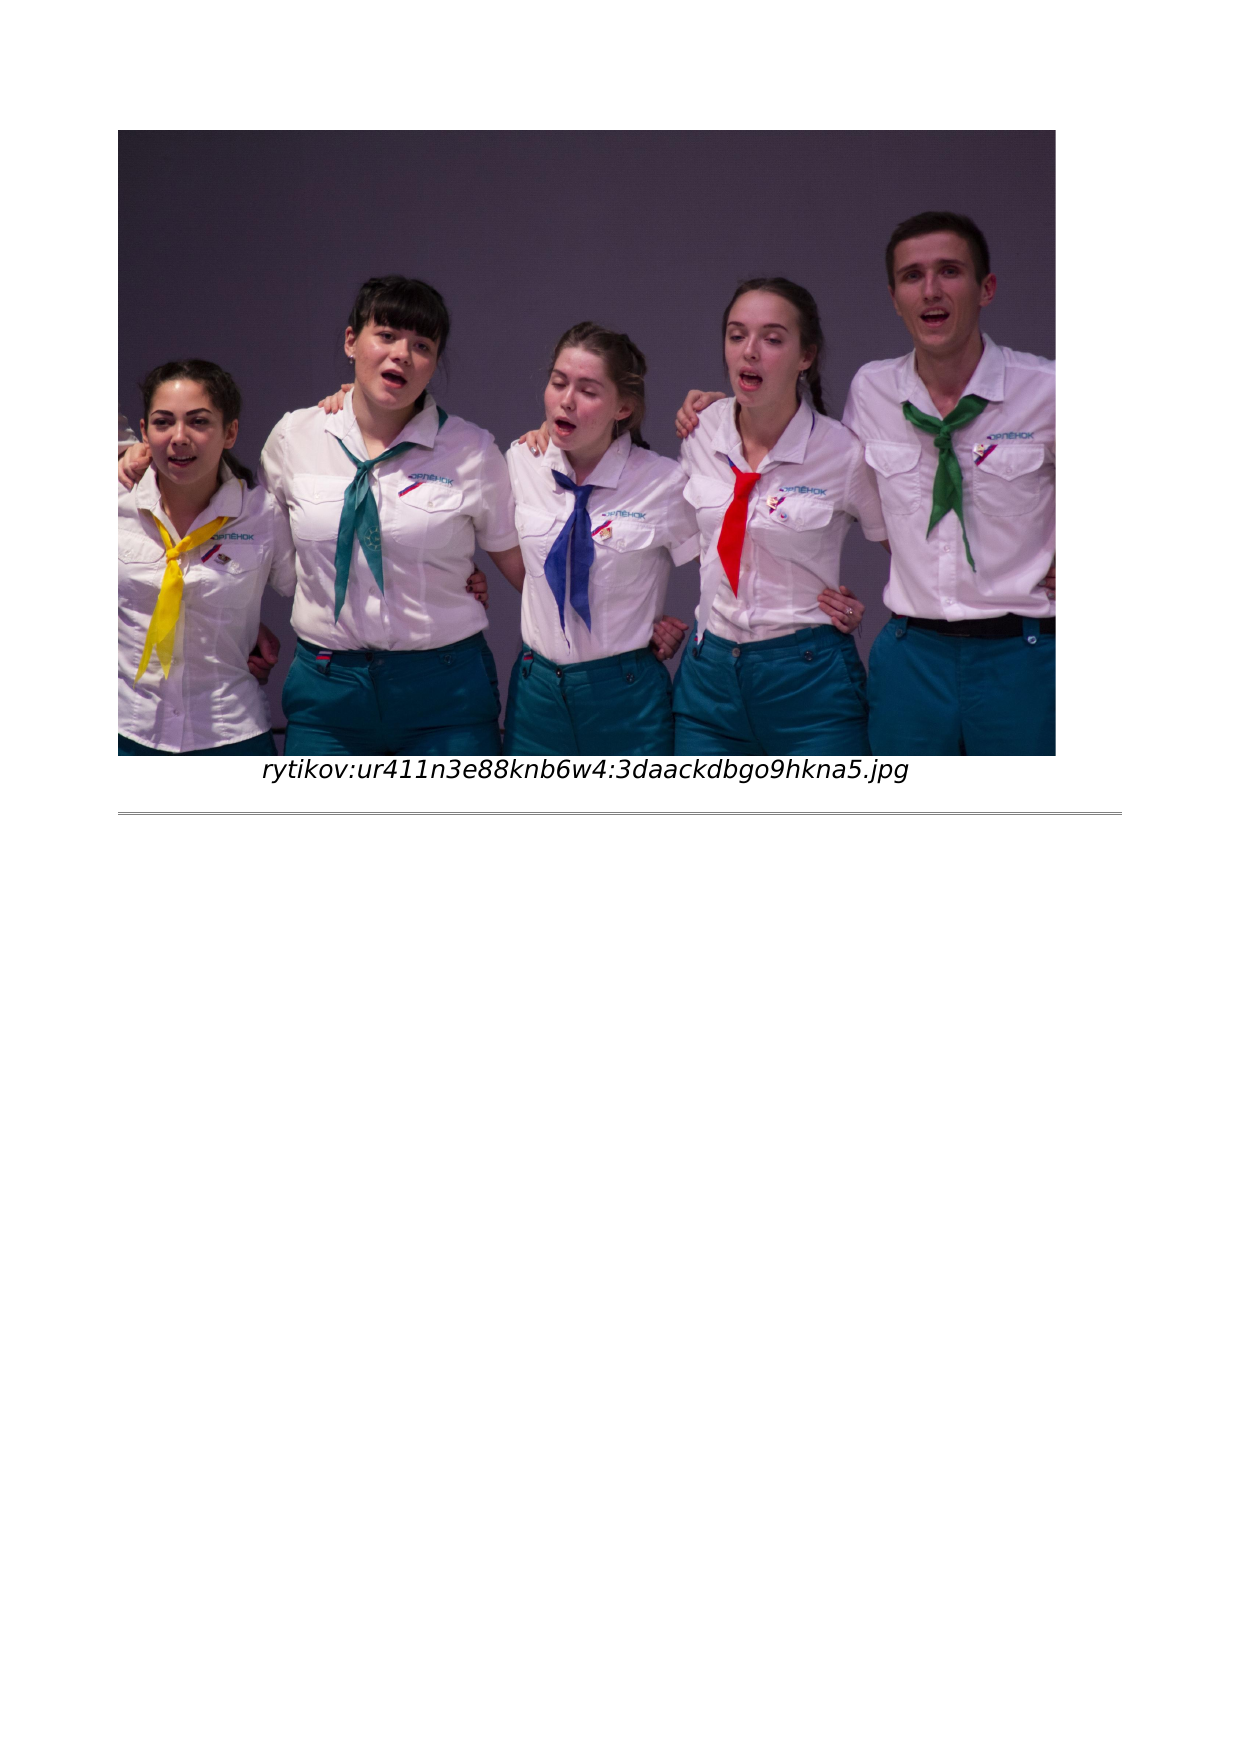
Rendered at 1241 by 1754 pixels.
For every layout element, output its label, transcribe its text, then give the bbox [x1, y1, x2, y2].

picture [635, 715, 653, 728]
picture [118, 130, 1056, 756]
picture [562, 690, 567, 705]
picture [543, 709, 556, 717]
picture [574, 683, 581, 693]
text rytikov:ur411n3e88knb6w4:3daackdbgo9hkna5.jpg [118, 756, 1056, 785]
picture [527, 688, 536, 695]
